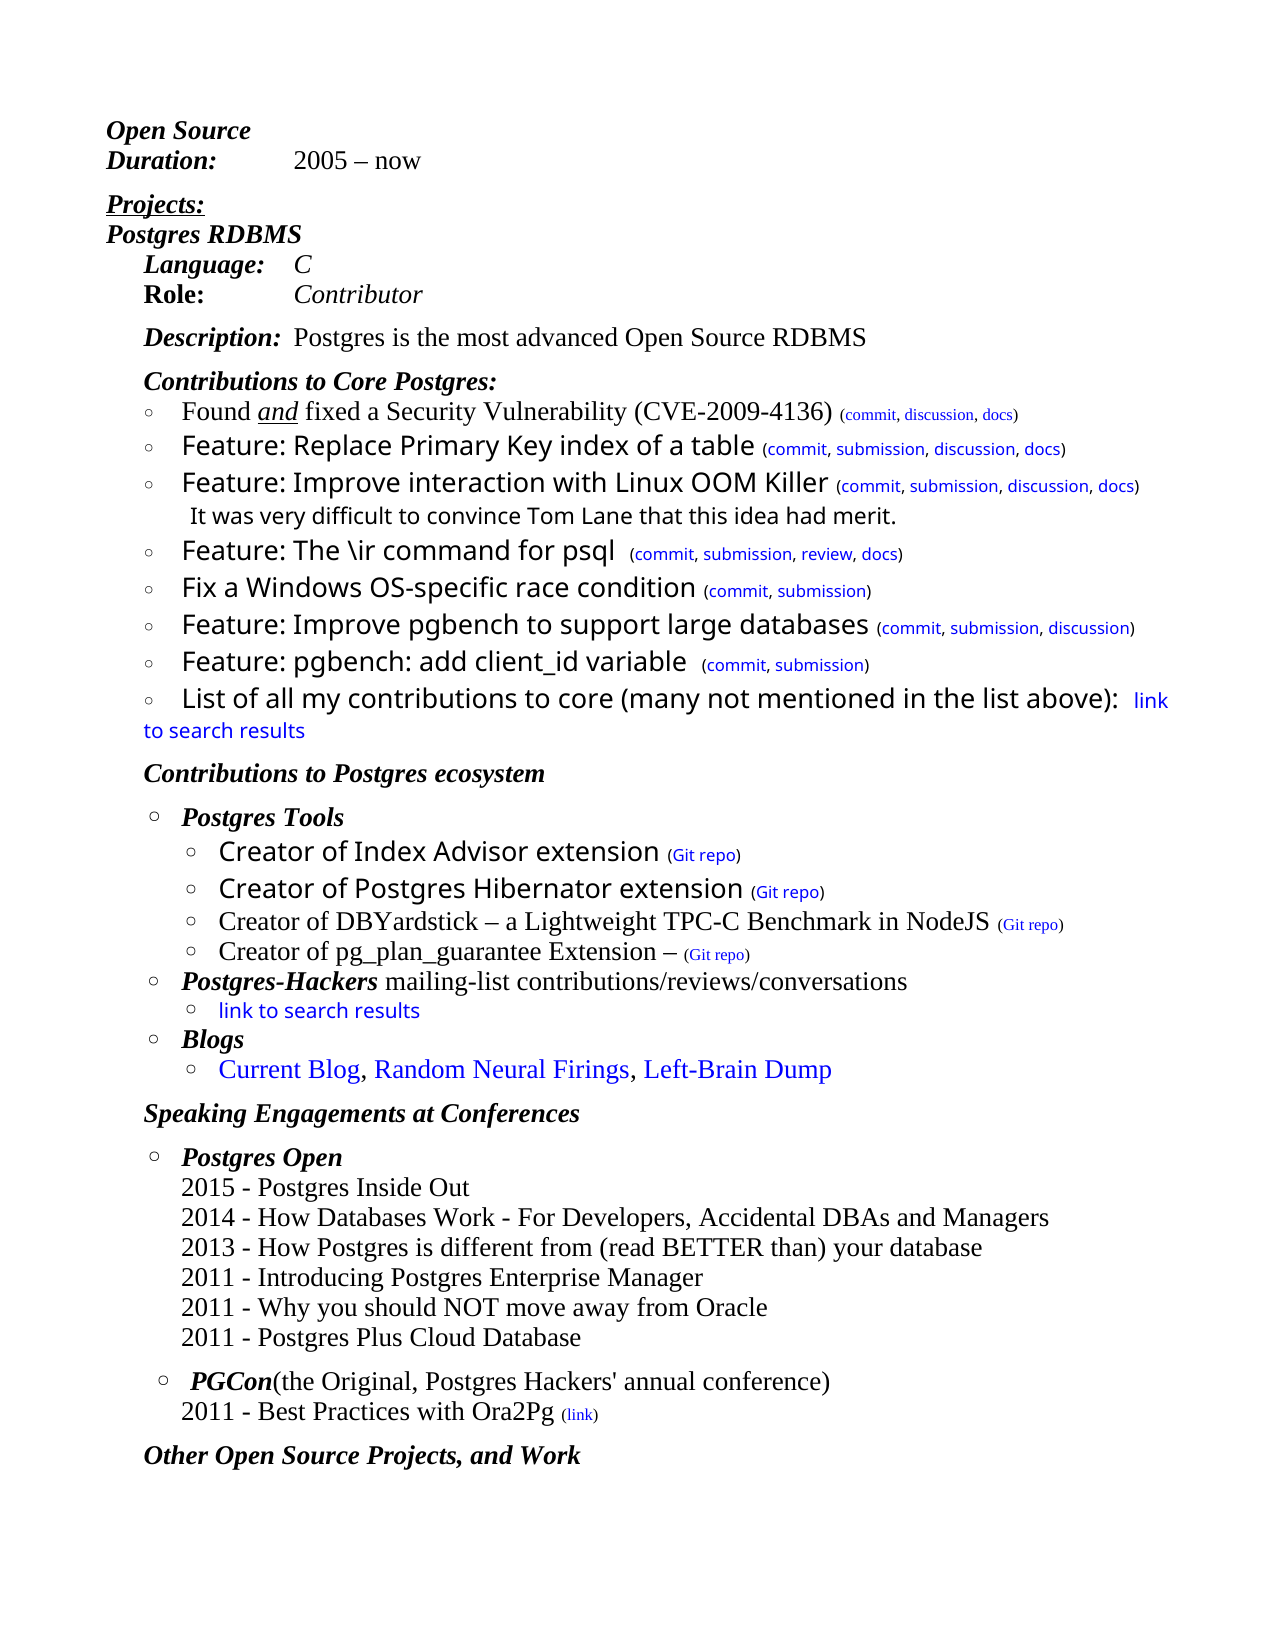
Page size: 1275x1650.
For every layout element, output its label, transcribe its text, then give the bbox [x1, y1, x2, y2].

text Contributions to Core Postgres: [143, 367, 1193, 397]
list 2011 - Best Practices with Ora2Pg (link) [181, 1396, 1193, 1426]
list 2014 - How Databases Work - For Developers, Accidental DBAs and Managers [181, 1202, 1193, 1232]
list Postgres Open [143, 1142, 1193, 1172]
text Speaking Engagements at Conferences [143, 1098, 1193, 1128]
list Postgres Tools [143, 802, 1193, 832]
list Creator of pg_plan_guarantee Extension – (Git repo) [181, 936, 1193, 966]
list Open Source [68, 115, 1193, 145]
list It was very difficult to convince Tom Lane that this idea had merit. [190, 500, 1193, 532]
list 2011 - Postgres Plus Cloud Database [181, 1322, 1193, 1352]
list Creator of DBYardstick – a Lightweight TPC-C Benchmark in NodeJS (Git repo) [181, 906, 1193, 936]
list Fix a Windows OS-specific race condition (commit, submission) [143, 568, 1193, 605]
list 2011 - Why you should NOT move away from Oracle [181, 1292, 1193, 1322]
list Language: C [143, 249, 1193, 279]
list List of all my contributions to core (many not mentioned in the list above): link to search results [143, 679, 1193, 744]
list Current Blog, Random Neural Firings, Left-Brain Dump [143, 1054, 1193, 1084]
list Creator of Postgres Hibernator extension (Git repo) [181, 869, 1193, 906]
list Feature: Improve interaction with Linux OOM Killer (commit, submission, discussion, docs) [143, 463, 1193, 500]
text Contributions to Postgres ecosystem [143, 758, 1193, 788]
list Feature: Replace Primary Key index of a table (commit, submission, discussion, docs) [143, 427, 1193, 463]
text Projects: [68, 189, 1193, 219]
list PGCon(the Original, Postgres Hackers' annual conference) [152, 1366, 1193, 1396]
list Postgres-Hackers mailing-list contributions/reviews/conversations [143, 966, 1193, 996]
list link to search results [181, 996, 1193, 1024]
text Description: Postgres is the most advanced Open Source RDBMS [68, 323, 1193, 353]
list Blogs [143, 1024, 1193, 1054]
list Feature: The \ir command for psql (commit, submission, review, docs) [143, 532, 1193, 568]
list Creator of Index Advisor extension (Git repo) [181, 832, 1193, 869]
list 2015 - Postgres Inside Out [181, 1172, 1193, 1202]
list 2013 - How Postgres is different from (read BETTER than) your database [181, 1232, 1193, 1262]
list Role: Contributor [143, 279, 1193, 309]
text Postgres RDBMS [106, 219, 1193, 249]
list 2011 - Introducing Postgres Enterprise Manager [181, 1262, 1193, 1292]
list Duration: 2005 – now [68, 145, 1193, 175]
list Feature: Improve pgbench to support large databases (commit, submission, discussion) [143, 605, 1193, 642]
list Feature: pgbench: add client_id variable (commit, submission) [143, 642, 1193, 679]
list Found and fixed a Security Vulnerability (CVE-2009-4136) (commit, discussion, docs) [143, 397, 1193, 427]
text Other Open Source Projects, and Work [143, 1440, 1193, 1470]
